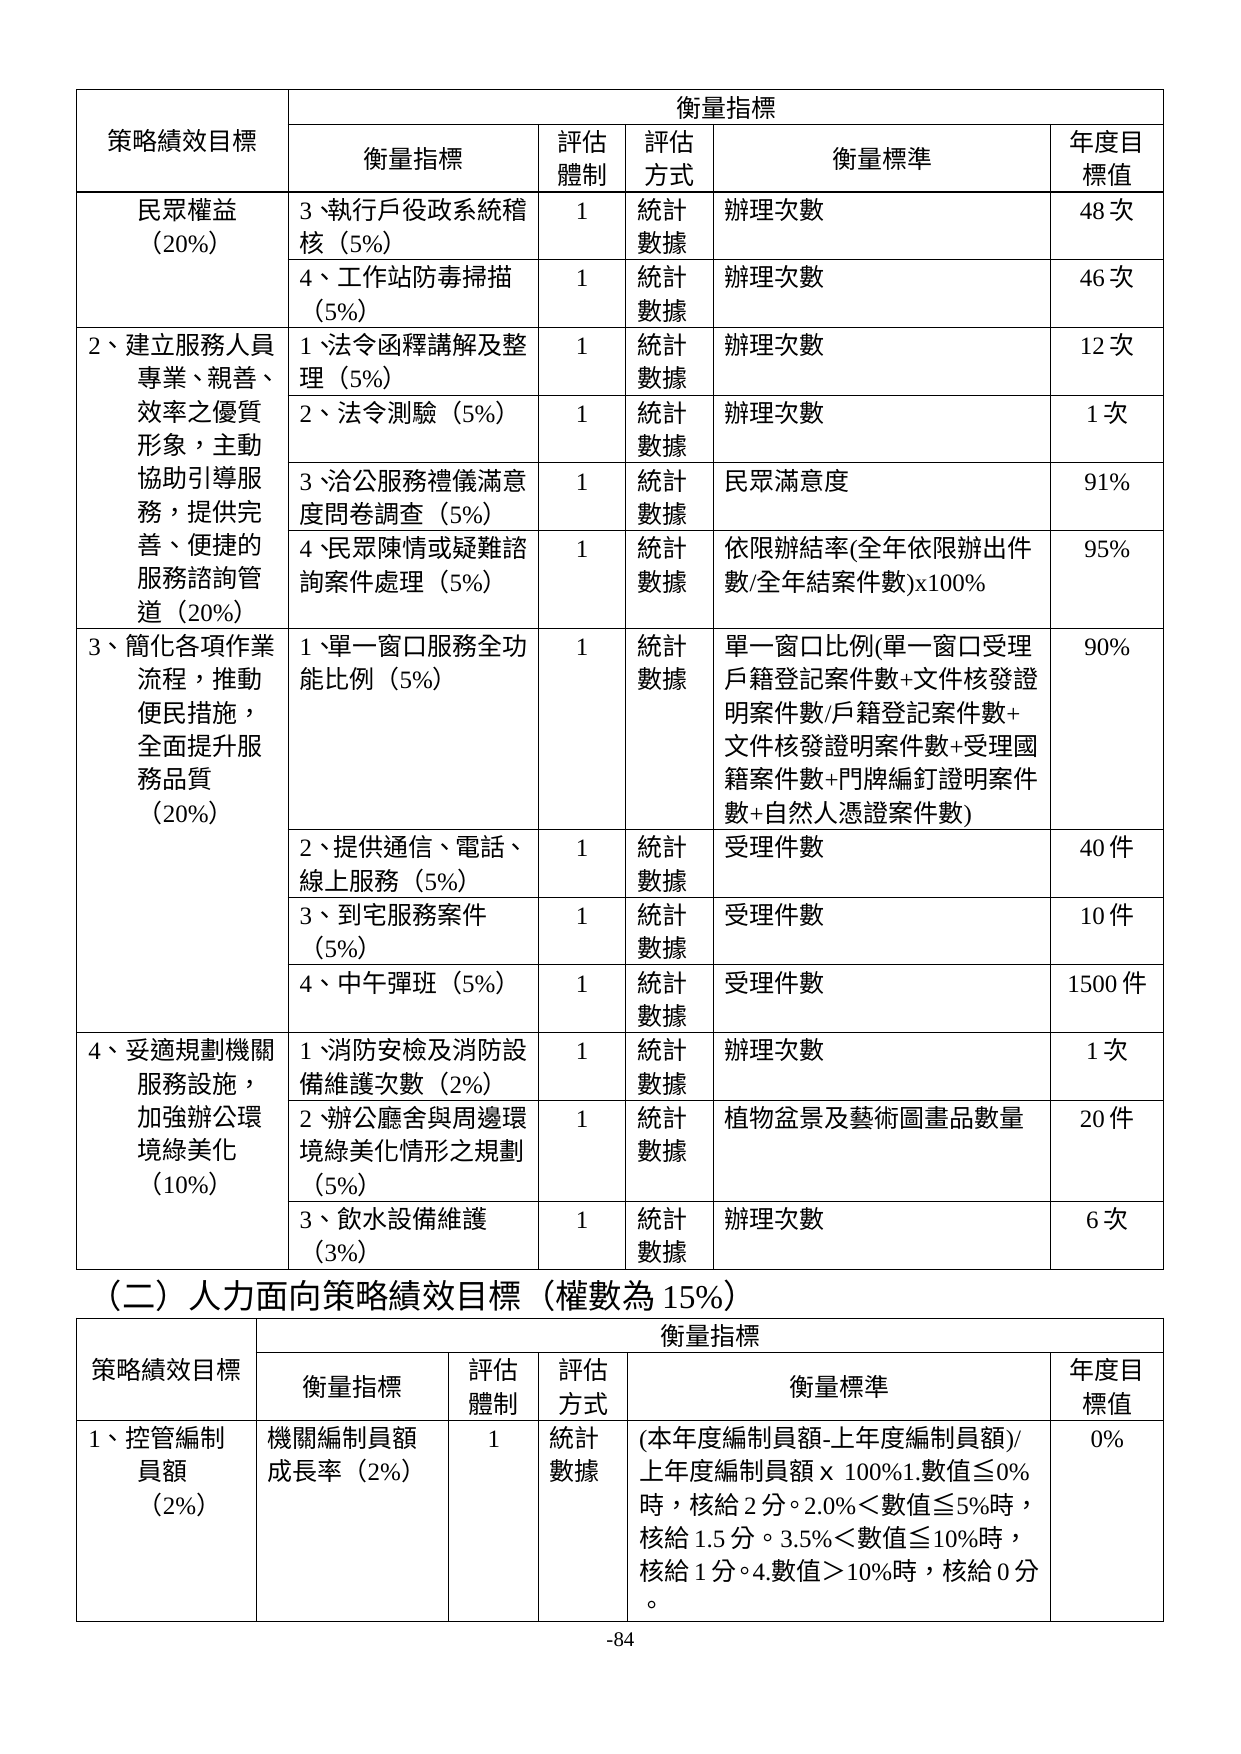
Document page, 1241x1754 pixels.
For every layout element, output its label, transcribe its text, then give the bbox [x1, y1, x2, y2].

table_cell 年度目標值 [1051, 1353, 1163, 1420]
table_cell 1 [539, 1033, 625, 1100]
table_cell 1、法令函釋講解及整理（5%） [289, 328, 538, 394]
text （二）人力面向策略績效目標（權數為15%） [88, 1270, 1152, 1318]
table_cell 辦理次數 [714, 193, 1050, 259]
table_header 策略績效目標 [77, 90, 288, 191]
table_cell 3、飲水設備維護（3%） [289, 1202, 538, 1268]
table_cell 6次 [1051, 1202, 1163, 1268]
table_header 策略績效目標 [77, 1319, 256, 1420]
table_cell 3、洽公服務禮儀滿意度問卷調查（5%） [289, 463, 538, 530]
table_cell 統計數據 [626, 1101, 713, 1201]
table_cell 1次 [1051, 396, 1163, 462]
table_cell 受理件數 [714, 830, 1050, 897]
table_cell 10件 [1051, 898, 1163, 964]
table_cell 4、工作站防毒掃描（5%） [289, 260, 538, 327]
table_cell 40件 [1051, 830, 1163, 897]
table_cell 統計數據 [626, 328, 713, 394]
table_cell 評估方式 [539, 1353, 627, 1420]
table_cell 簡化各項作業流程，推動便民措施，全面提升服務品質（20%） [77, 629, 288, 1032]
table_cell 1 [539, 396, 625, 462]
table_cell 0% [1051, 1421, 1163, 1621]
table_cell 統計數據 [539, 1421, 627, 1621]
table_header 衡量指標 [257, 1319, 1163, 1352]
table_cell 1次 [1051, 1033, 1163, 1100]
table_header 衡量指標 [289, 90, 1163, 124]
table_cell 4、中午彈班（5%） [289, 965, 538, 1032]
table_cell 90% [1051, 629, 1163, 829]
table_cell 民眾滿意度 [714, 463, 1050, 530]
table_cell 2、法令測驗（5%） [289, 396, 538, 462]
table_cell 1500件 [1051, 965, 1163, 1032]
table_cell 統計數據 [626, 260, 713, 327]
table_cell 1 [449, 1421, 538, 1621]
table_cell 1、消防安檢及消防設備維護次數（2%） [289, 1033, 538, 1100]
table_cell 3、到宅服務案件（5%） [289, 898, 538, 964]
table_cell 1 [539, 531, 625, 628]
table_cell 辦理次數 [714, 396, 1050, 462]
table_cell 3、執行戶役政系統稽核（5%） [289, 193, 538, 259]
table_cell 評估體制 [449, 1353, 538, 1420]
table_cell 衡量指標 [257, 1353, 448, 1420]
table_cell 辦理次數 [714, 328, 1050, 394]
table_cell 4、民眾陳情或疑難諮詢案件處理（5%） [289, 531, 538, 628]
table_cell 妥適規劃機關服務設施，加強辦公環境綠美化（10%） [77, 1033, 288, 1268]
table_cell 衡量標準 [714, 125, 1050, 191]
table_cell 單一窗口比例(單一窗口受理戶籍登記案件數+文件核發證明案件數/戶籍登記案件數+文件核發證明案件數+受理國籍案件數+門牌編釘證明案件數+自然人憑證案件數) [714, 629, 1050, 829]
table_cell 12次 [1051, 328, 1163, 394]
table_cell 統計數據 [626, 1033, 713, 1100]
table_cell 統計數據 [626, 629, 713, 829]
table_cell 2、辦公廳舍與周邊環境綠美化情形之規劃（5%） [289, 1101, 538, 1201]
table_cell 受理件數 [714, 965, 1050, 1032]
table_cell 1 [539, 193, 625, 259]
table_cell 1 [539, 328, 625, 394]
table_cell 年度目標值 [1051, 125, 1163, 191]
table_cell 1 [539, 830, 625, 897]
table_cell 統計數據 [626, 531, 713, 628]
table_cell 46次 [1051, 260, 1163, 327]
table_cell 辦理次數 [714, 1202, 1050, 1268]
table_cell 48次 [1051, 193, 1163, 259]
table_cell 91% [1051, 463, 1163, 530]
table_cell 衡量標準 [628, 1353, 1050, 1420]
table_cell 依限辦結率(全年依限辦出件數/全年結案件數)x100% [714, 531, 1050, 628]
table_cell 1 [539, 629, 625, 829]
table_cell 建立服務人員專業、親善、效率之優質形象，主動協助引導服務，提供完善、便捷的服務諮詢管道（20%） [77, 328, 288, 628]
table_cell 1 [539, 1101, 625, 1201]
table_cell 辦理次數 [714, 1033, 1050, 1100]
table_cell 統計數據 [626, 396, 713, 462]
table_cell 統計數據 [626, 1202, 713, 1268]
table_cell 辦理次數 [714, 260, 1050, 327]
table_cell 評估方式 [626, 125, 713, 191]
table_cell 95% [1051, 531, 1163, 628]
table_cell 1 [539, 1202, 625, 1268]
table_cell 衡量指標 [289, 125, 538, 191]
table_cell 20件 [1051, 1101, 1163, 1201]
table_cell (本年度編制員額-上年度編制員額)/ 上年度編制員額ｘ100%1.數值≦0%時，核給2分。2.0%＜數值≦5%時，核給1.5分。3.5%＜數值≦10%時，核給1分。4.數值＞10%時，核給0分。 [628, 1421, 1050, 1621]
table_cell 控管編制員額（2%） [77, 1421, 256, 1621]
table_cell 評估體制 [539, 125, 625, 191]
table_cell 植物盆景及藝術圖畫品數量 [714, 1101, 1050, 1201]
table_cell 統計數據 [626, 463, 713, 530]
table_cell 受理件數 [714, 898, 1050, 964]
table_cell 1 [539, 463, 625, 530]
table_cell 1 [539, 260, 625, 327]
table_cell 統計數據 [626, 898, 713, 964]
table_cell 機關編制員額成長率（2%） [257, 1421, 448, 1621]
table_cell 民眾權益（20%） [77, 193, 288, 327]
table_cell 2、提供通信、電話、線上服務（5%） [289, 830, 538, 897]
table_cell 1 [539, 965, 625, 1032]
table_cell 統計數據 [626, 965, 713, 1032]
table_cell 統計數據 [626, 830, 713, 897]
table_cell 1、單一窗口服務全功能比例（5%） [289, 629, 538, 829]
table_cell 1 [539, 898, 625, 964]
table_cell 統計數據 [626, 193, 713, 259]
